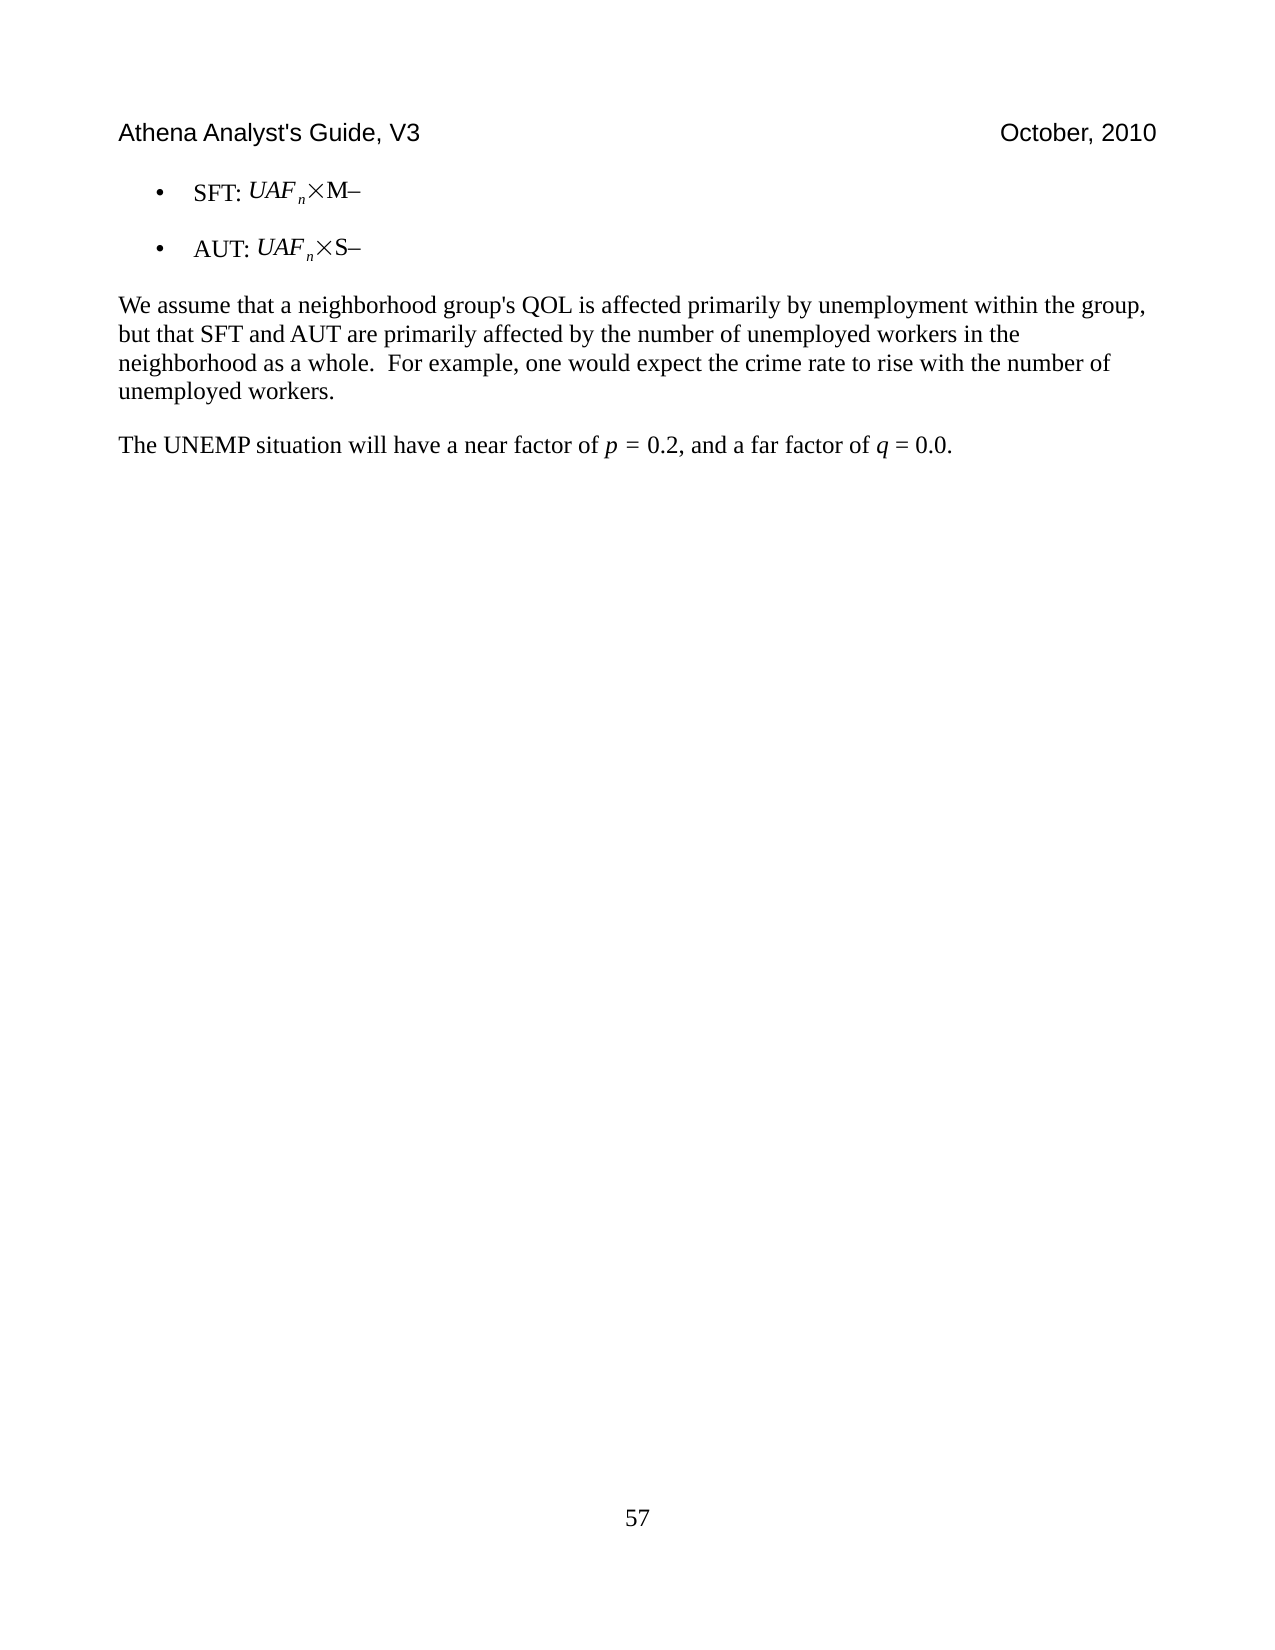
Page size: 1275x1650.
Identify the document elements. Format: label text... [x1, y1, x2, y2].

text The UNEMP situation will have a near factor of p = 0.2, and a far factor of q = 0.0. [118, 431, 1157, 459]
list SFT: [156, 176, 1157, 208]
text We assume that a neighborhood group's QOL is affected primarily by unemployment within the group, but that SFT and AUT are primarily affected by the number of unemployed workers in the neighborhood as a whole. For example, one would expect the crime rate to rise with the number of unemployed workers. [118, 290, 1157, 405]
list AUT: [156, 233, 1157, 264]
